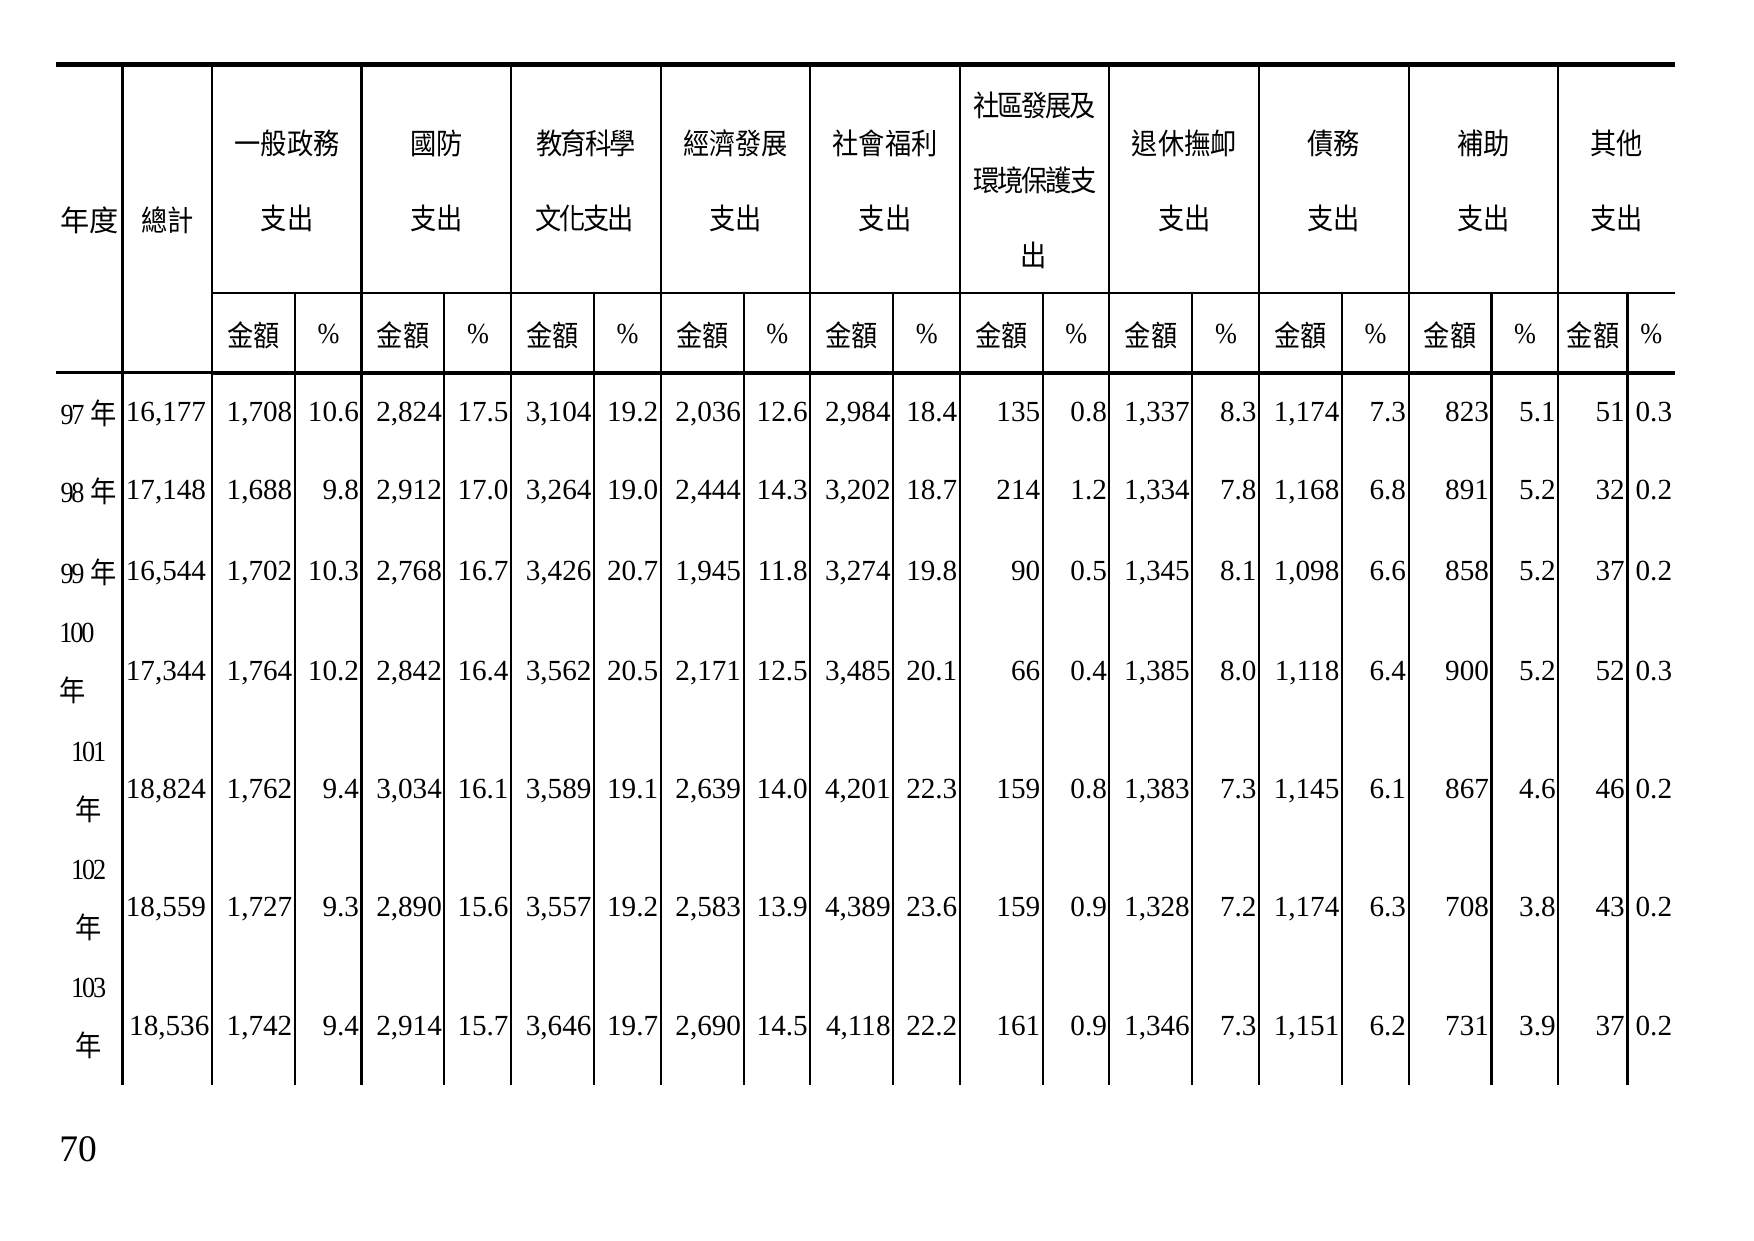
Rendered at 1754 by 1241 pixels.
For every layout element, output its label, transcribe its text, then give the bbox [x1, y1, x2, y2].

table_cell 3,264 [512, 450, 593, 530]
table_cell 2,583 [662, 848, 743, 966]
table_cell 161 [961, 966, 1042, 1084]
table_cell 708 [1410, 848, 1490, 966]
table_cell % [1193, 294, 1258, 371]
table_cell 2,639 [662, 730, 743, 848]
table_cell 0.4 [1044, 611, 1108, 729]
table_cell 7.2 [1193, 848, 1258, 966]
table_cell 16,544 [124, 530, 211, 611]
table_cell 金額 [1559, 294, 1626, 371]
table_cell 6.1 [1343, 730, 1408, 848]
table_cell 17,344 [124, 611, 211, 729]
table_cell 12.5 [745, 611, 809, 729]
table_header 國防 支出 [363, 67, 510, 292]
table_cell 135 [961, 375, 1042, 449]
table_cell 2,842 [363, 611, 443, 729]
table_cell 9.4 [296, 730, 360, 848]
table_cell 20.5 [595, 611, 660, 729]
table_cell 5.2 [1493, 530, 1557, 611]
table_cell 1,151 [1260, 966, 1341, 1084]
table_cell 2,824 [363, 375, 443, 449]
table_cell 20.7 [595, 530, 660, 611]
table_cell 2,444 [662, 450, 743, 530]
table_cell 90 [961, 530, 1042, 611]
table_cell % [745, 294, 809, 371]
table_cell 2,768 [363, 530, 443, 611]
table_cell 16.7 [445, 530, 510, 611]
table_cell 金額 [1260, 294, 1341, 371]
table_cell 7.3 [1343, 375, 1408, 449]
table_cell 9.8 [296, 450, 360, 530]
table_header 退休撫卹 支出 [1110, 67, 1258, 292]
table_cell 18,824 [124, 730, 211, 848]
table_cell 2,036 [662, 375, 743, 449]
table_cell 9.4 [296, 966, 360, 1084]
table_cell 3,202 [811, 450, 892, 530]
table_header 教育科學 文化支出 [512, 67, 660, 292]
table_cell 3,485 [811, 611, 892, 729]
table_cell 891 [1410, 450, 1490, 530]
table_cell 0.9 [1044, 848, 1108, 966]
table_cell 19.0 [595, 450, 660, 530]
table_cell 14.5 [745, 966, 809, 1084]
table_cell 1,168 [1260, 450, 1341, 530]
table_cell 823 [1410, 375, 1490, 449]
table_cell 100年 [56, 611, 121, 729]
table_cell 19.8 [894, 530, 959, 611]
table_cell 9.3 [296, 848, 360, 966]
table_cell 22.3 [894, 730, 959, 848]
table_cell 1,727 [213, 848, 294, 966]
table_cell 3.9 [1493, 966, 1557, 1084]
table_cell 17.5 [445, 375, 510, 449]
table_cell 18,559 [124, 848, 211, 966]
table_cell 1,345 [1110, 530, 1191, 611]
table_cell 10.6 [296, 375, 360, 449]
table_cell 867 [1410, 730, 1490, 848]
table_cell 66 [961, 611, 1042, 729]
table_cell 0.2 [1629, 450, 1675, 530]
table_cell 97年 [56, 374, 121, 449]
table_cell 32 [1559, 450, 1626, 530]
table_cell 2,912 [363, 450, 443, 530]
table_cell 1,762 [213, 730, 294, 848]
table_cell 金額 [512, 294, 593, 371]
table_cell 19.2 [595, 848, 660, 966]
table_cell 1,328 [1110, 848, 1191, 966]
table_cell 98年 [56, 450, 121, 530]
table_cell 16.1 [445, 730, 510, 848]
table_cell % [296, 294, 360, 371]
table_cell 0.2 [1629, 848, 1675, 966]
table_cell 4.6 [1493, 730, 1557, 848]
table_cell 金額 [1110, 294, 1191, 371]
table_cell 19.1 [595, 730, 660, 848]
table_cell 1,118 [1260, 611, 1341, 729]
table_cell 3,562 [512, 611, 593, 729]
table_cell % [1629, 294, 1675, 371]
table_cell 11.8 [745, 530, 809, 611]
table_header 其他 支出 [1559, 67, 1675, 292]
table_cell % [445, 294, 510, 371]
table_cell % [595, 294, 660, 371]
table_cell 12.6 [745, 375, 809, 449]
table_cell 金額 [662, 294, 743, 371]
table_cell 1,174 [1260, 848, 1341, 966]
table_header 總計 [124, 67, 211, 371]
table_header 補助 支出 [1410, 67, 1557, 292]
table_cell 1,742 [213, 966, 294, 1084]
table_cell 1,688 [213, 450, 294, 530]
table_cell 99年 [56, 530, 121, 611]
table_cell 1,383 [1110, 730, 1191, 848]
table_cell 3,646 [512, 966, 593, 1084]
table_cell 858 [1410, 530, 1490, 611]
table_cell 103年 [56, 966, 121, 1084]
table_cell 1,145 [1260, 730, 1341, 848]
table_cell 3,589 [512, 730, 593, 848]
table_cell 731 [1410, 966, 1490, 1084]
table_cell 0.2 [1629, 966, 1675, 1084]
table_cell 0.3 [1629, 611, 1675, 729]
table_cell 8.3 [1193, 375, 1258, 449]
table_cell 3.8 [1493, 848, 1557, 966]
table_cell % [894, 294, 959, 371]
table_cell 6.4 [1343, 611, 1408, 729]
table_header 年度 [56, 67, 121, 371]
table_cell 18.4 [894, 375, 959, 449]
table_cell 0.9 [1044, 966, 1108, 1084]
table_cell % [1343, 294, 1408, 371]
table_cell 2,890 [363, 848, 443, 966]
table_cell 金額 [213, 294, 294, 371]
table_cell 1,945 [662, 530, 743, 611]
table_cell 2,984 [811, 375, 892, 449]
table_cell 0.5 [1044, 530, 1108, 611]
table_cell 金額 [961, 294, 1042, 371]
table_cell 金額 [811, 294, 892, 371]
table_cell 5.1 [1493, 375, 1557, 449]
table_cell 16.4 [445, 611, 510, 729]
table_cell 14.3 [745, 450, 809, 530]
table_cell 6.3 [1343, 848, 1408, 966]
table_cell 2,171 [662, 611, 743, 729]
table_cell 4,389 [811, 848, 892, 966]
table_cell 1,346 [1110, 966, 1191, 1084]
table_cell 5.2 [1493, 450, 1557, 530]
table_header 債務 支出 [1260, 67, 1408, 292]
table_cell 1,764 [213, 611, 294, 729]
table_cell 16,177 [124, 374, 211, 449]
table_cell 6.2 [1343, 966, 1408, 1084]
table_header 社會福利 支出 [811, 67, 959, 292]
table_cell 51 [1559, 375, 1626, 449]
table_cell 1,702 [213, 530, 294, 611]
table_cell 1,334 [1110, 450, 1191, 530]
table_cell 7.3 [1193, 966, 1258, 1084]
table_cell 14.0 [745, 730, 809, 848]
table_cell 19.7 [595, 966, 660, 1084]
table_cell 3,426 [512, 530, 593, 611]
table_cell 23.6 [894, 848, 959, 966]
table_cell 19.2 [595, 375, 660, 449]
table_cell 13.9 [745, 848, 809, 966]
table_cell 金額 [363, 294, 443, 371]
table_cell 5.2 [1493, 611, 1557, 729]
table_cell 3,034 [363, 730, 443, 848]
table_cell 46 [1559, 730, 1626, 848]
table_cell 2,914 [363, 966, 443, 1084]
table_cell 10.3 [296, 530, 360, 611]
table_cell 37 [1559, 966, 1626, 1084]
table_cell 159 [961, 848, 1042, 966]
table_header 經濟發展 支出 [662, 67, 809, 292]
table_cell 7.3 [1193, 730, 1258, 848]
table_cell 15.6 [445, 848, 510, 966]
table_cell 214 [961, 450, 1042, 530]
table_cell 1,708 [213, 375, 294, 449]
table_header 社區發展及 環境保護支出 [961, 67, 1108, 292]
table_cell 52 [1559, 611, 1626, 729]
table_cell 17.0 [445, 450, 510, 530]
table_cell 4,118 [811, 966, 892, 1084]
table_cell 3,104 [512, 375, 593, 449]
table_cell 2,690 [662, 966, 743, 1084]
table_cell 17,148 [124, 450, 211, 530]
table_cell 22.2 [894, 966, 959, 1084]
table_cell 7.8 [1193, 450, 1258, 530]
table_cell 金額 [1410, 294, 1490, 371]
table_cell 1.2 [1044, 450, 1108, 530]
table_cell 0.2 [1629, 530, 1675, 611]
table_cell 18.7 [894, 450, 959, 530]
table_cell 102年 [56, 848, 121, 966]
table_cell 15.7 [445, 966, 510, 1084]
table_header 一般政務 支出 [213, 67, 360, 292]
table_cell 1,337 [1110, 375, 1191, 449]
table_cell 4,201 [811, 730, 892, 848]
table_cell 900 [1410, 611, 1490, 729]
table_cell 8.0 [1193, 611, 1258, 729]
table_cell 3,557 [512, 848, 593, 966]
table_cell 159 [961, 730, 1042, 848]
table_cell 6.6 [1343, 530, 1408, 611]
table_cell 1,098 [1260, 530, 1341, 611]
table_cell 18,536 [124, 966, 211, 1084]
table_cell 1,385 [1110, 611, 1191, 729]
table_cell 0.3 [1629, 375, 1675, 449]
table_cell 43 [1559, 848, 1626, 966]
table_cell 8.1 [1193, 530, 1258, 611]
table_cell 37 [1559, 530, 1626, 611]
table_cell 0.8 [1044, 730, 1108, 848]
table_cell 1,174 [1260, 375, 1341, 449]
table_cell % [1044, 294, 1108, 371]
table_cell 0.8 [1044, 375, 1108, 449]
table_cell 0.2 [1629, 730, 1675, 848]
table_cell 10.2 [296, 611, 360, 729]
table_cell 3,274 [811, 530, 892, 611]
table_cell 6.8 [1343, 450, 1408, 530]
table_cell 101年 [56, 730, 121, 848]
table_cell 20.1 [894, 611, 959, 729]
table_cell % [1493, 294, 1557, 371]
